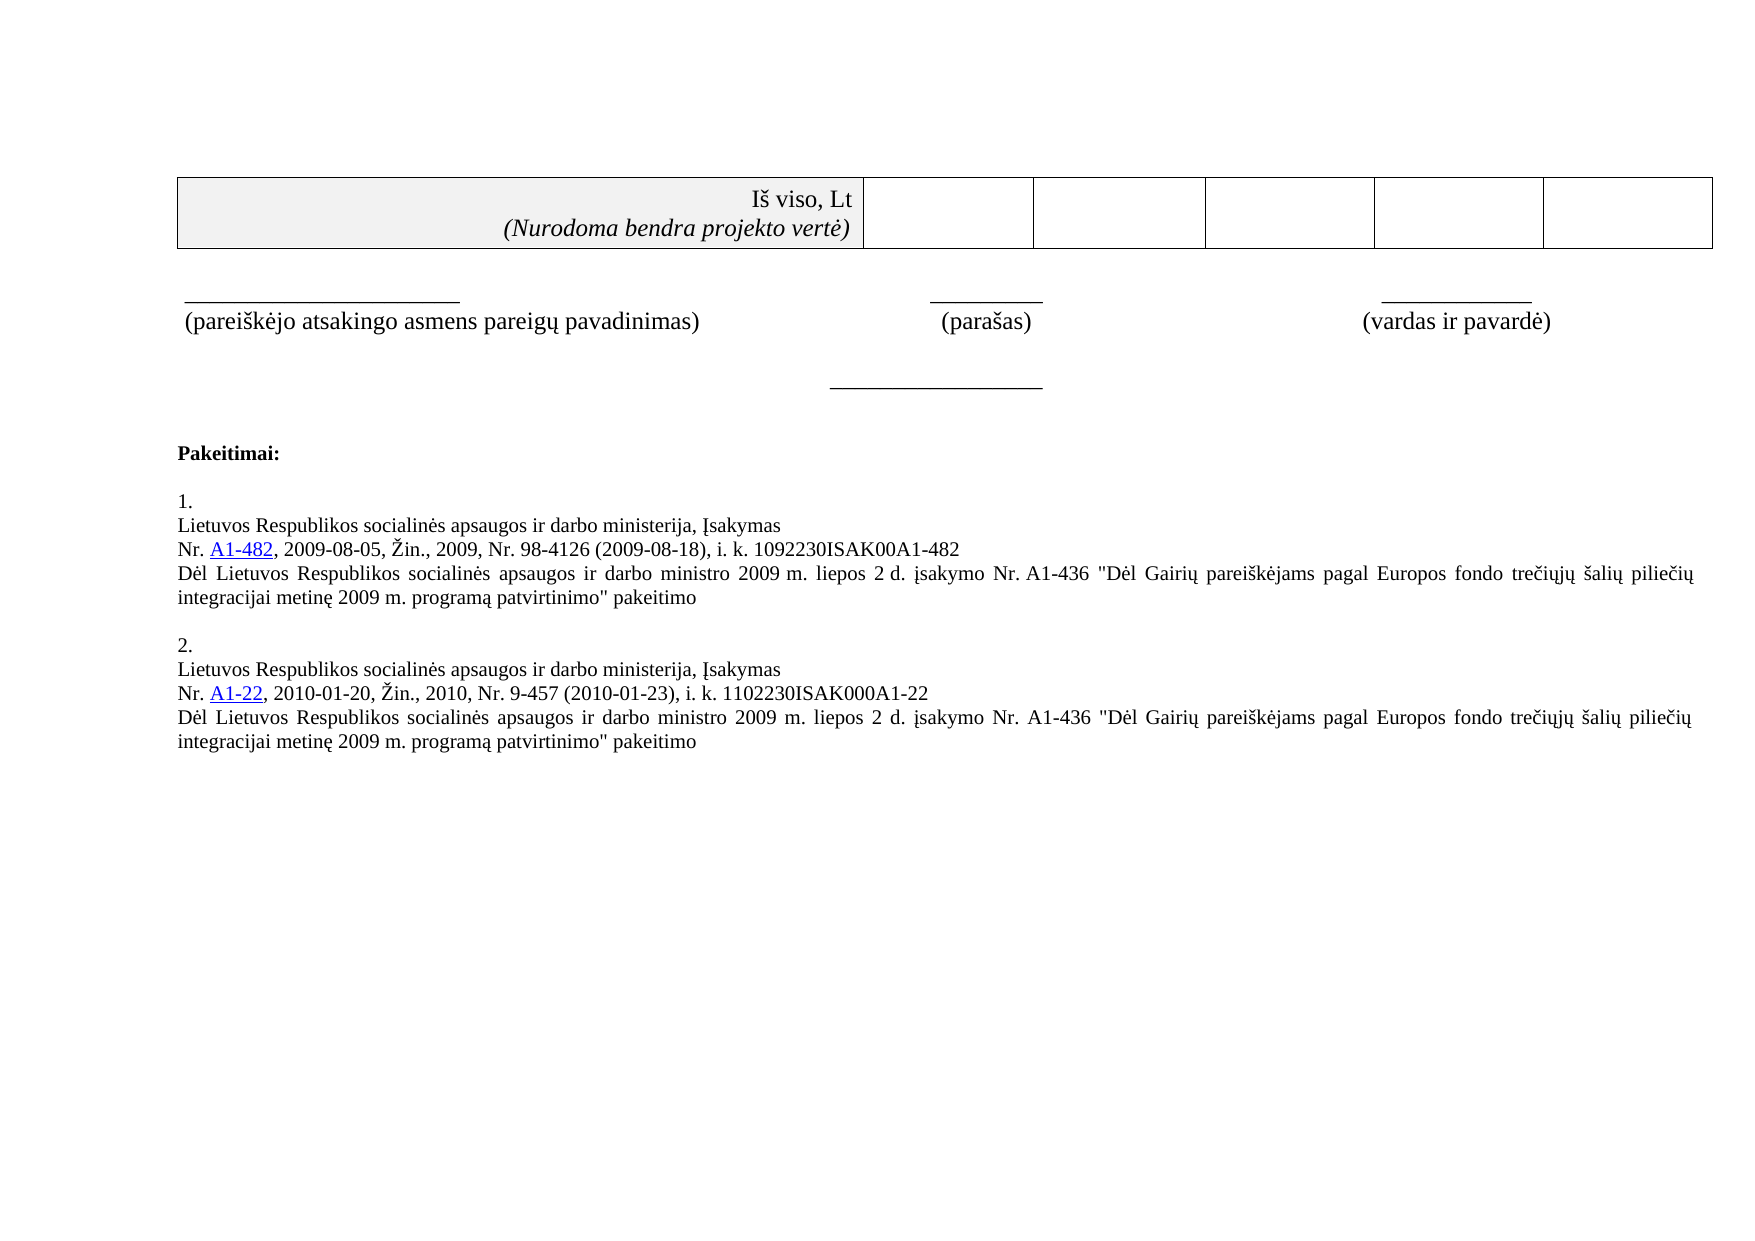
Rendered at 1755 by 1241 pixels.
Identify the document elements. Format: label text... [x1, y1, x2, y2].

text Nr. A1-482, 2009-08-05, Žin., 2009, Nr. 98-4126 (2009-08-18), i. k. 1092230ISAK00A1-482 [177, 537, 1695, 561]
text _________________ [177, 363, 1695, 392]
table_cell [1034, 178, 1205, 247]
table_header ______________________ (pareiškėjo atsakingo asmens pareigų pavadinimas) [177, 277, 772, 335]
text Lietuvos Respublikos socialinės apsaugos ir darbo ministerija, Įsakymas [177, 657, 1695, 681]
table_header ____________ (vardas ir pavardė) [1201, 277, 1713, 335]
table_cell [1206, 178, 1374, 247]
table_header _________ (parašas) [772, 277, 1201, 335]
text 2. [177, 633, 1695, 657]
text Nr. A1-22, 2010-01-20, Žin., 2010, Nr. 9-457 (2010-01-23), i. k. 1102230ISAK000A1-22 [177, 681, 1695, 705]
text Dėl Lietuvos Respublikos socialinės apsaugos ir darbo ministro 2009 m. liepos 2 d. įsakymo Nr. A1-436 "Dėl Gairių pareiškėjams pagal Europos fondo trečiųjų šalių piliečių integracijai metinę 2009 m. programą patvirtinimo" pakeitimo [177, 705, 1695, 753]
table_cell Iš viso, Lt (Nurodoma bendra projekto vertė) [178, 178, 863, 247]
text Lietuvos Respublikos socialinės apsaugos ir darbo ministerija, Įsakymas [177, 513, 1695, 537]
text Pakeitimai: [177, 440, 1695, 464]
table_cell [1544, 178, 1712, 247]
table_cell [864, 178, 1033, 247]
text Dėl Lietuvos Respublikos socialinės apsaugos ir darbo ministro 2009 m. liepos 2 d. įsakymo Nr. A1-436 "Dėl Gairių pareiškėjams pagal Europos fondo trečiųjų šalių piliečių integracijai metinę 2009 m. programą patvirtinimo" pakeitimo [177, 561, 1695, 609]
table_cell [1375, 178, 1543, 247]
text 1. [177, 488, 1695, 513]
